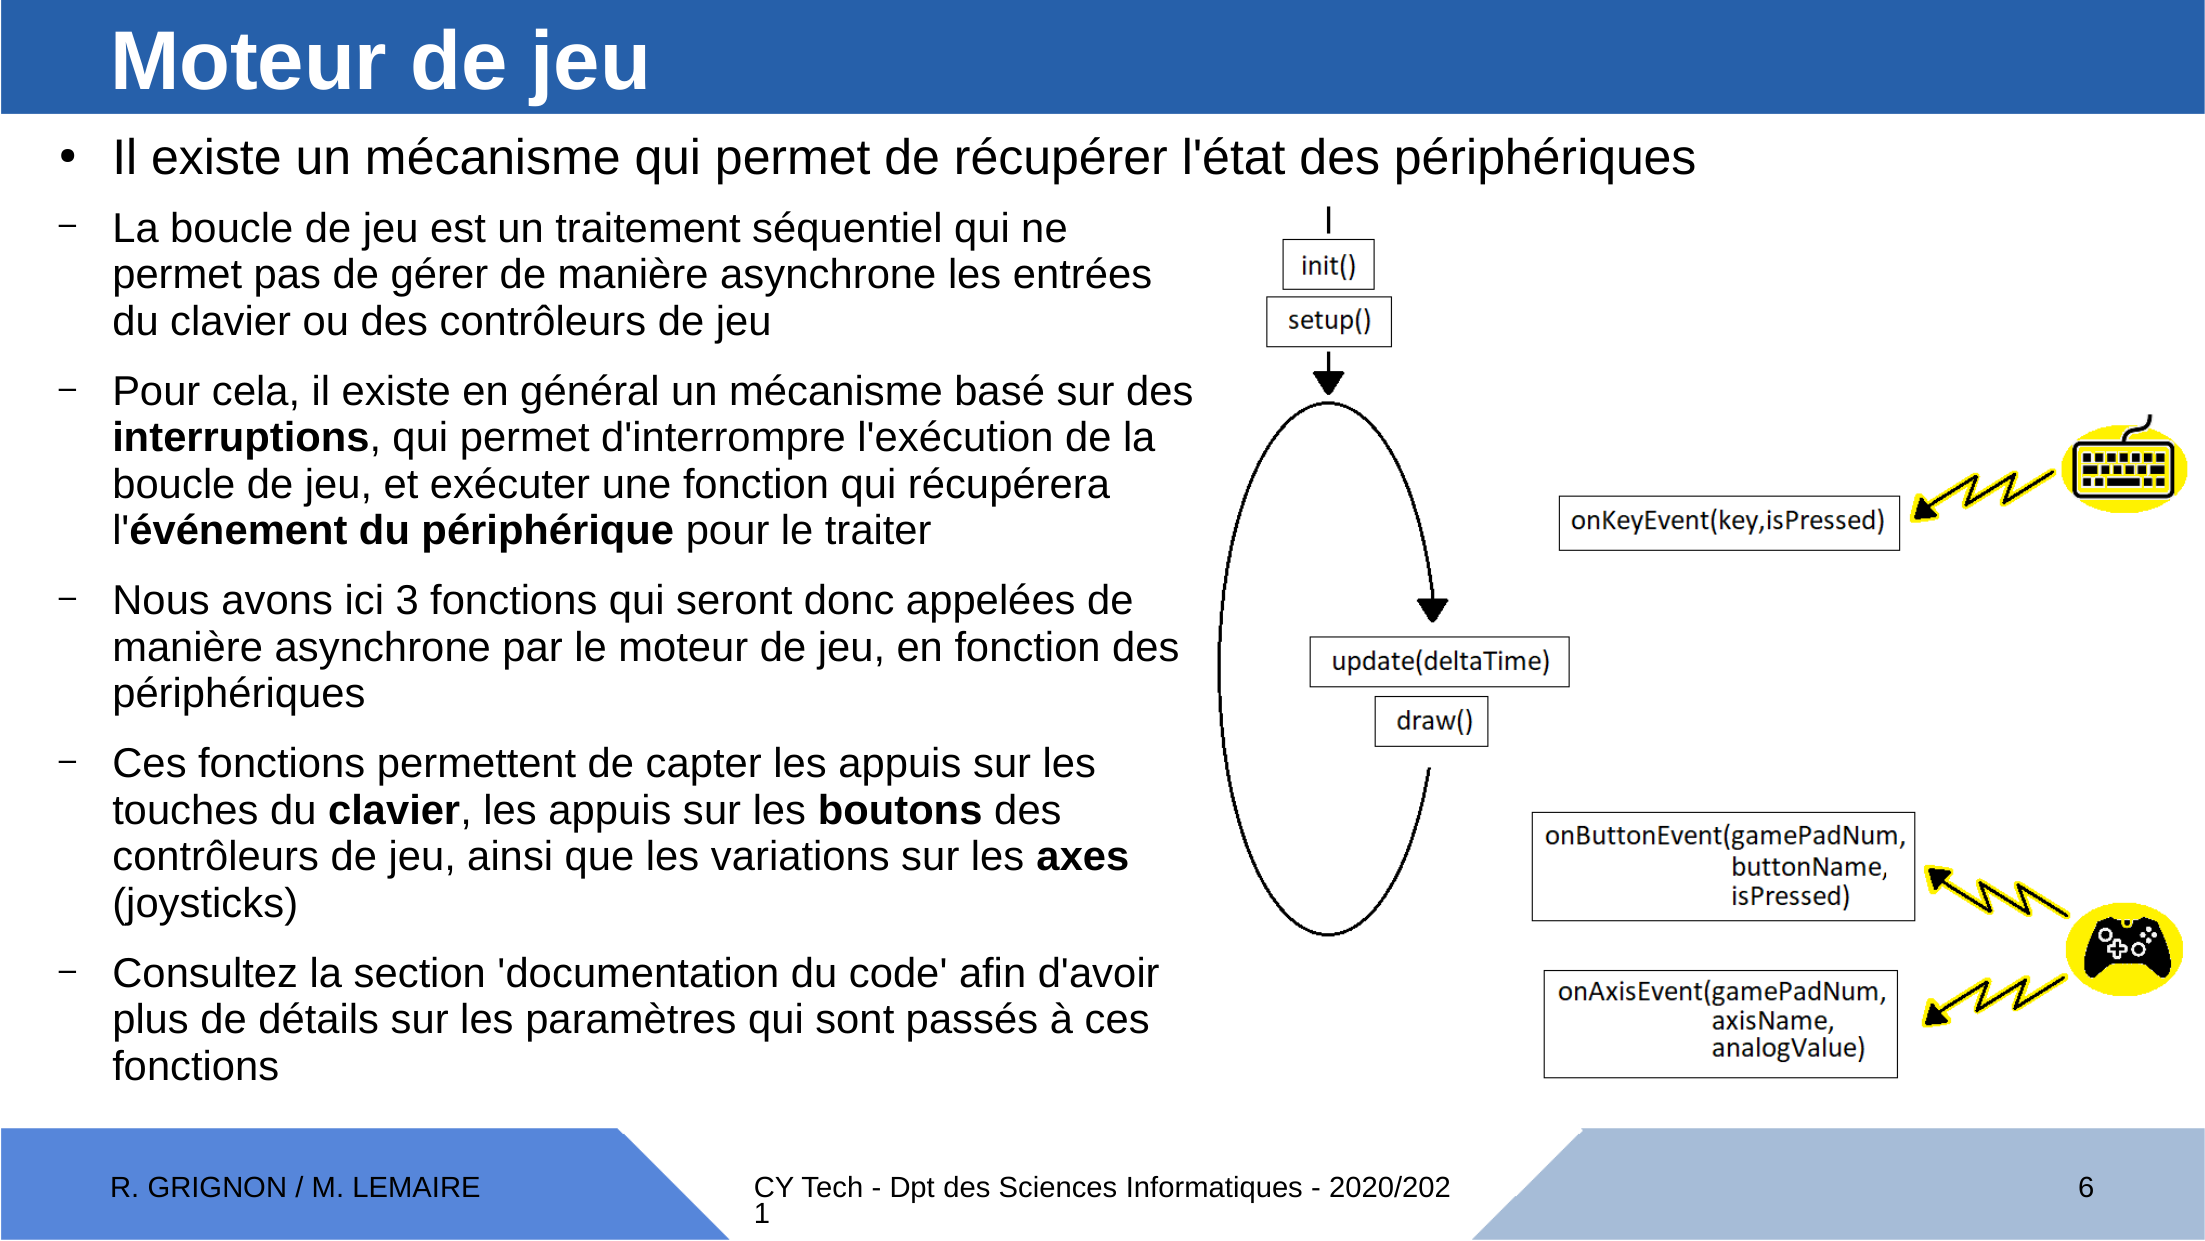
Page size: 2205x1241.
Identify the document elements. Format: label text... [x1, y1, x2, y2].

picture [0, 0, 2205, 1241]
list La boucle de jeu est un traitement séquentiel qui ne permet pas de gérer de manière asynchrone les entrées du clavier ou des contrôleurs de jeu Pour cela, il existe en général un mécanisme basé sur des interruptions, qui permet d'interrompre l'exécution de la boucle de jeu, et exécuter une fonction qui récupérera l'événement du périphérique pour le traiter Nous avons ici 3 fonctions qui seront donc appelées de manière asynchrone par le moteur de jeu, en fonction des périphériques Ces fonctions permettent de capter les appuis sur les touches du clavier, les appuis sur les boutons des contrôleurs de jeu, ainsi que les variations sur les axes (joysticks) Consultez la section 'documentation du code' afin d'avoir plus de détails sur les paramètres qui sont passés à ces fonctions [0, 275, 1207, 1099]
list Il existe un mécanisme qui permet de récupérer l'état des périphériques [41, 199, 2191, 303]
title Moteur de jeu [110, 49, 2095, 199]
